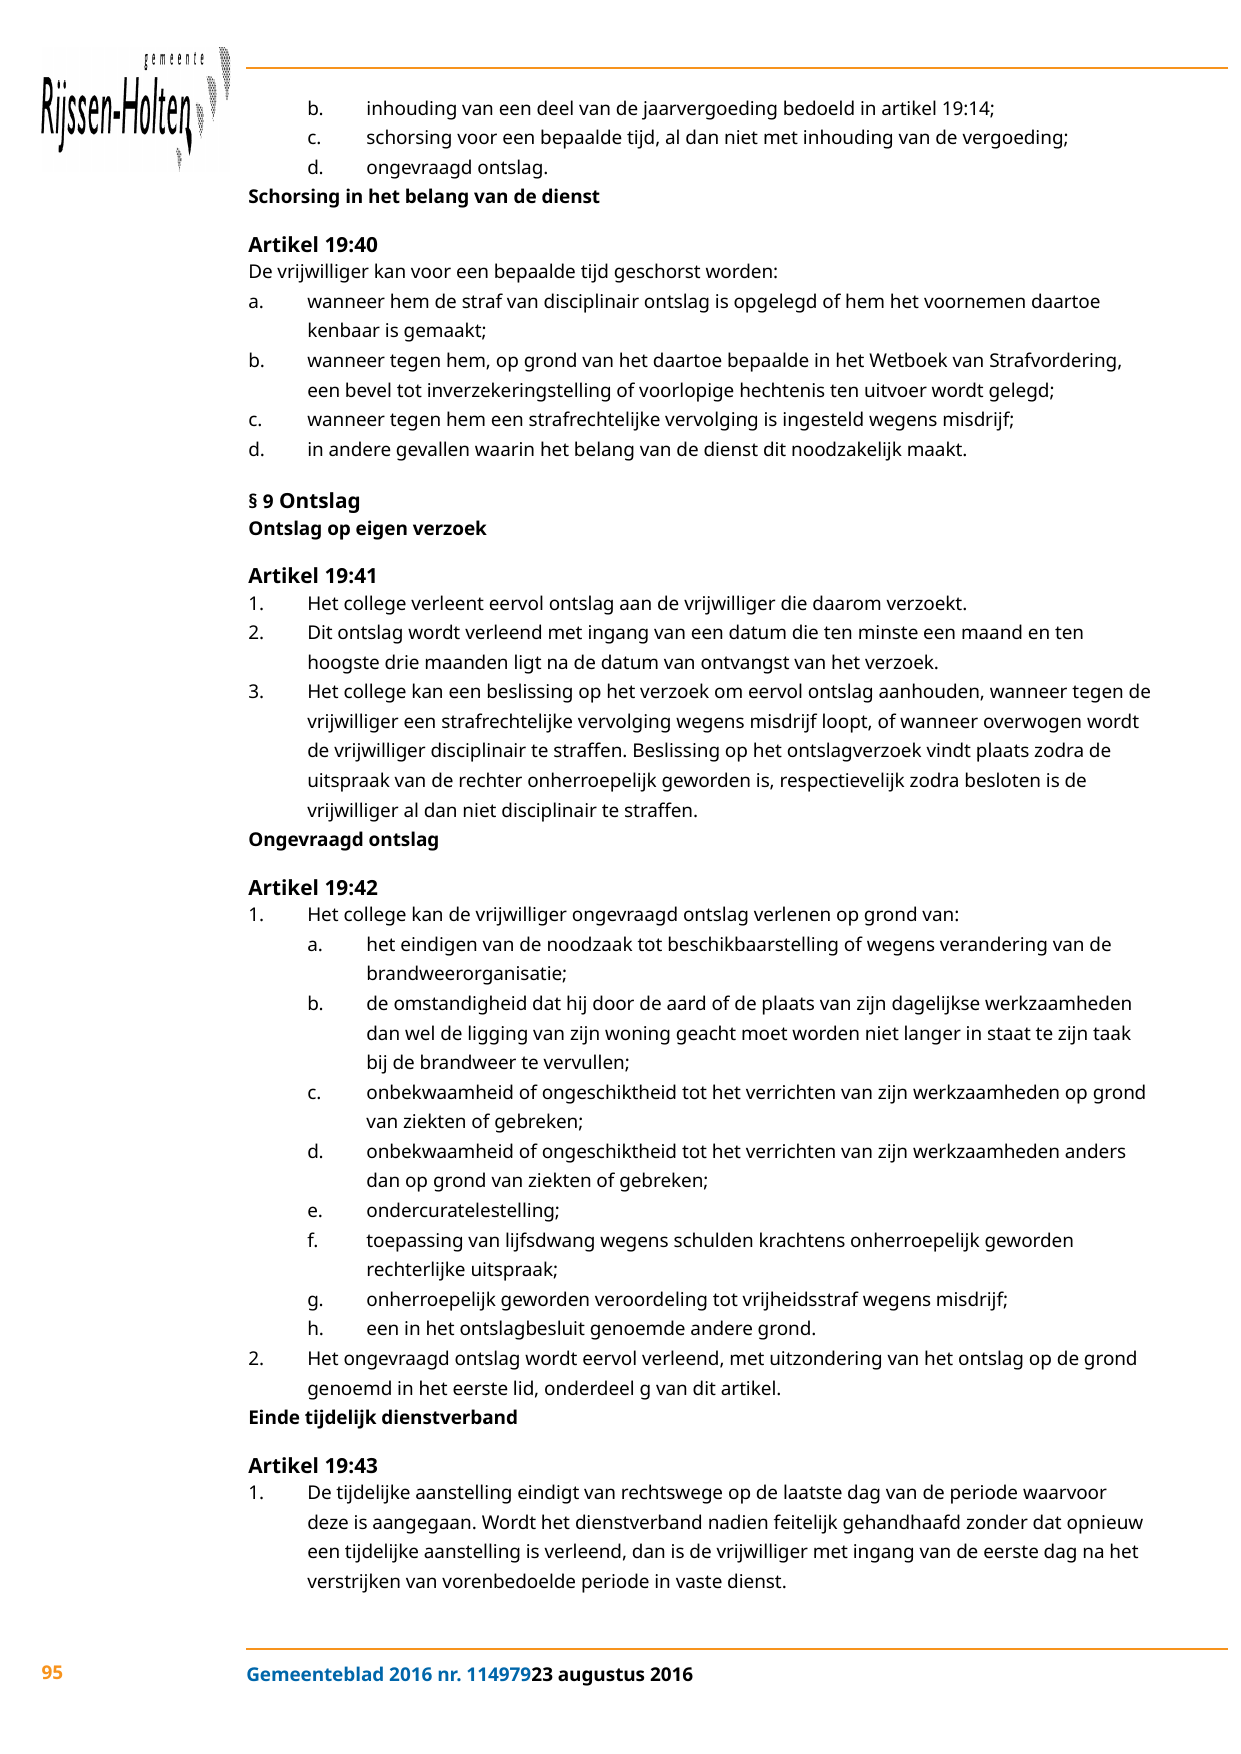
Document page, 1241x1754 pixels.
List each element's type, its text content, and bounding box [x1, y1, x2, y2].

list wanneer hem de straf van disciplinair ontslag is opgelegd of hem het voornemen daartoe kenbaar is gemaakt; [248, 288, 1152, 343]
text Einde tijdelijk dienstverband [248, 1404, 1152, 1430]
list wanneer tegen hem, op grond van het daartoe bepaalde in het Wetboek van Strafvordering, een bevel tot inverzekeringstelling of voorlopige hechtenis ten uitvoer wordt gelegd; [248, 347, 1152, 403]
list wanneer tegen hem een strafrechtelijke vervolging is ingesteld wegens misdrijf; [248, 406, 1152, 432]
list schorsing voor een bepaalde tijd, al dan niet met inhouding van de vergoeding; [307, 124, 1152, 150]
list Het college kan de vrijwilliger ongevraagd ontslag verlenen op grond van: [248, 901, 1152, 927]
text Artikel 19:40 [248, 230, 1152, 258]
list een in het ontslagbesluit genoemde andere grond. [307, 1316, 1152, 1341]
list in andere gevallen waarin het belang van de dienst dit noodzakelijk maakt. [248, 436, 1152, 462]
list ondercuratelestelling; [307, 1197, 1152, 1223]
list Het college verleent eervol ontslag aan de vrijwilliger die daarom verzoekt. [248, 590, 1152, 616]
picture [41, 47, 231, 172]
text Artikel 19:41 [248, 561, 1152, 590]
list ongevraagd ontslag. [307, 154, 1152, 180]
text § 9 Ontslag [248, 486, 1152, 515]
list Het college kan een beslissing op het verzoek om eervol ontslag aanhouden, wanneer tegen de vrijwilliger een strafrechtelijke vervolging wegens misdrijf loopt, of wanneer overwogen wordt de vrijwilliger disciplinair te straffen. Beslissing op het ontslagverzoek vindt plaats zodra de uitspraak van de rechter onherroepelijk geworden is, respectievelijk zodra besloten is de vrijwilliger al dan niet disciplinair te straffen. [248, 678, 1152, 823]
list toepassing van lijfsdwang wegens schulden krachtens onherroepelijk geworden rechterlijke uitspraak; [307, 1227, 1152, 1282]
text Ongevraagd ontslag [248, 826, 1152, 852]
list Het ongevraagd ontslag wordt eervol verleend, met uitzondering van het ontslag op de grond genoemd in het eerste lid, onderdeel g van dit artikel. [248, 1345, 1152, 1401]
list onbekwaamheid of ongeschiktheid tot het verrichten van zijn werkzaamheden op grond van ziekten of gebreken; [307, 1079, 1152, 1134]
list onbekwaamheid of ongeschiktheid tot het verrichten van zijn werkzaamheden anders dan op grond van ziekten of gebreken; [307, 1138, 1152, 1193]
text Artikel 19:42 [248, 873, 1152, 901]
text Ontslag op eigen verzoek [248, 515, 1152, 541]
text Artikel 19:43 [248, 1451, 1152, 1479]
text Schorsing in het belang van de dienst [248, 183, 1152, 209]
list inhouding van een deel van de jaarvergoeding bedoeld in artikel 19:14; [307, 95, 1152, 121]
list het eindigen van de noodzaak tot beschikbaarstelling of wegens verandering van de brandweerorganisatie; [307, 931, 1152, 986]
list De tijdelijke aanstelling eindigt van rechtswege op de laatste dag van de periode waarvoor deze is aangegaan. Wordt het dienstverband nadien feitelijk gehandhaafd zonder dat opnieuw een tijdelijke aanstelling is verleend, dan is de vrijwilliger met ingang van de eerste dag na het verstrijken van vorenbedoelde periode in vaste dienst. [248, 1479, 1152, 1594]
list de omstandigheid dat hij door de aard of de plaats van zijn dagelijkse werkzaamheden dan wel de ligging van zijn woning geacht moet worden niet langer in staat te zijn taak bij de brandweer te vervullen; [307, 990, 1152, 1075]
list Dit ontslag wordt verleend met ingang van een datum die ten minste een maand en ten hoogste drie maanden ligt na de datum van ontvangst van het verzoek. [248, 619, 1152, 675]
text De vrijwilliger kan voor een bepaalde tijd geschorst worden: [248, 258, 1152, 284]
list onherroepelijk geworden veroordeling tot vrijheidsstraf wegens misdrijf; [307, 1286, 1152, 1312]
